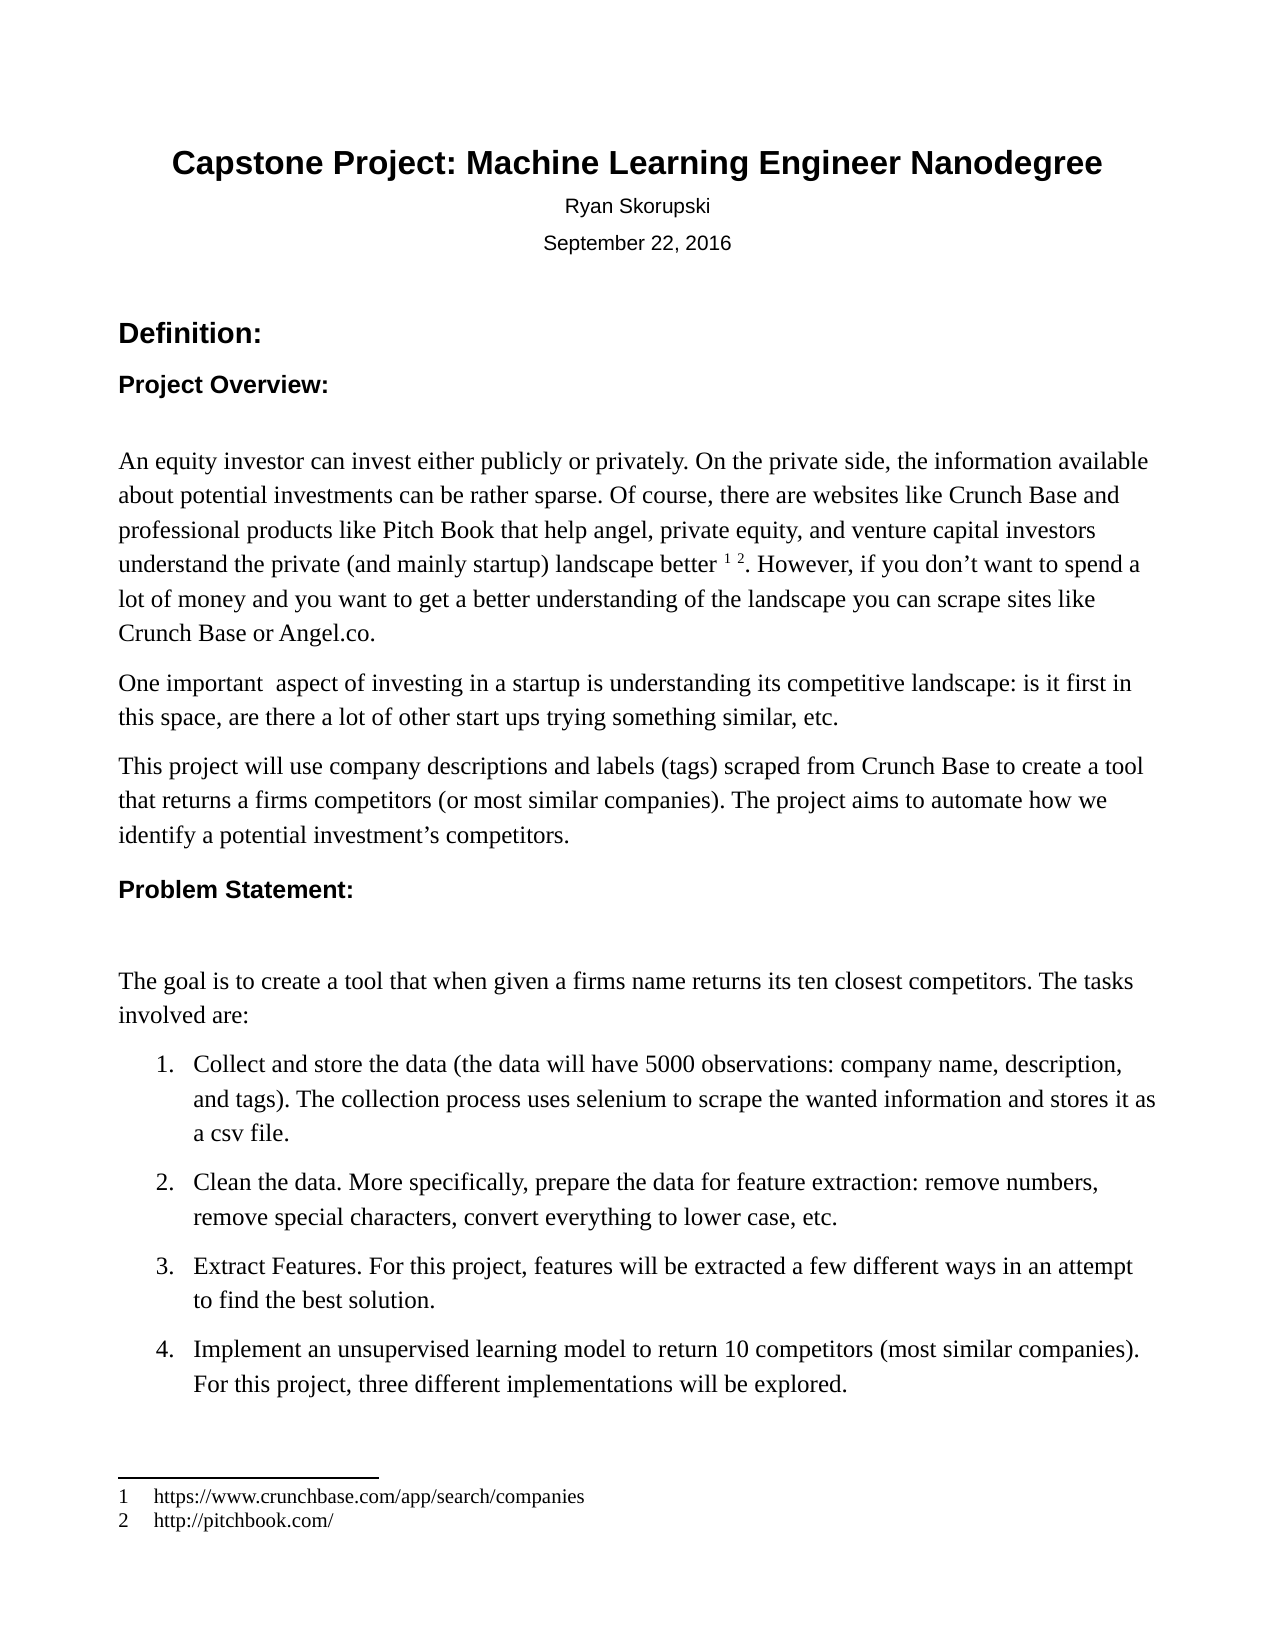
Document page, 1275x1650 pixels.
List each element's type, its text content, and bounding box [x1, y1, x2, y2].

text This project will use company descriptions and labels (tags) scraped from Crunch Base to create a tool that returns a firms competitors (or most similar companies). The project aims to automate how we identify a potential investment’s competitors. [118, 751, 1157, 849]
list Collect and store the data (the data will have 5000 observations: company name, description, and tags). The collection process uses selenium to scrape the wanted information and stores it as a csv file. [156, 1049, 1157, 1147]
list Implement an unsupervised learning model to return 10 competitors (most similar companies). For this project, three different implementations will be explored. [156, 1334, 1157, 1398]
subtitle Ryan Skorupski [118, 194, 1157, 218]
text http://pitchbook.com/ [118, 1508, 1157, 1532]
title Capstone Project: Machine Learning Engineer Nanodegree [118, 143, 1157, 182]
subtitle Project Overview: [118, 370, 1157, 399]
text One important aspect of investing in a startup is understanding its competitive landscape: is it first in this space, are there a lot of other start ups trying something similar, etc. [118, 668, 1157, 731]
text The goal is to create a tool that when given a firms name returns its ten closest competitors. The tasks involved are: [118, 966, 1157, 1029]
subtitle Problem Statement: [118, 875, 1157, 904]
subtitle September 22, 2016 [118, 231, 1157, 254]
list Extract Features. For this project, features will be extracted a few different ways in an attempt to find the best solution. [156, 1251, 1157, 1314]
list Clean the data. More specifically, prepare the data for feature extraction: remove numbers, remove special characters, convert everything to lower case, etc. [156, 1167, 1157, 1231]
subtitle Definition: [118, 316, 1157, 349]
text https://www.crunchbase.com/app/search/companies [118, 1484, 1157, 1508]
text An equity investor can invest either publicly or privately. On the private side, the information available about potential investments can be rather sparse. Of course, there are websites like Crunch Base and professional products like Pitch Book that help angel, private equity, and venture capital investors understand the private (and mainly startup) landscape better . However, if you don’t want to spend a lot of money and you want to get a better understanding of the landscape you can scrape sites like Crunch Base or Angel.co. [118, 412, 1157, 647]
